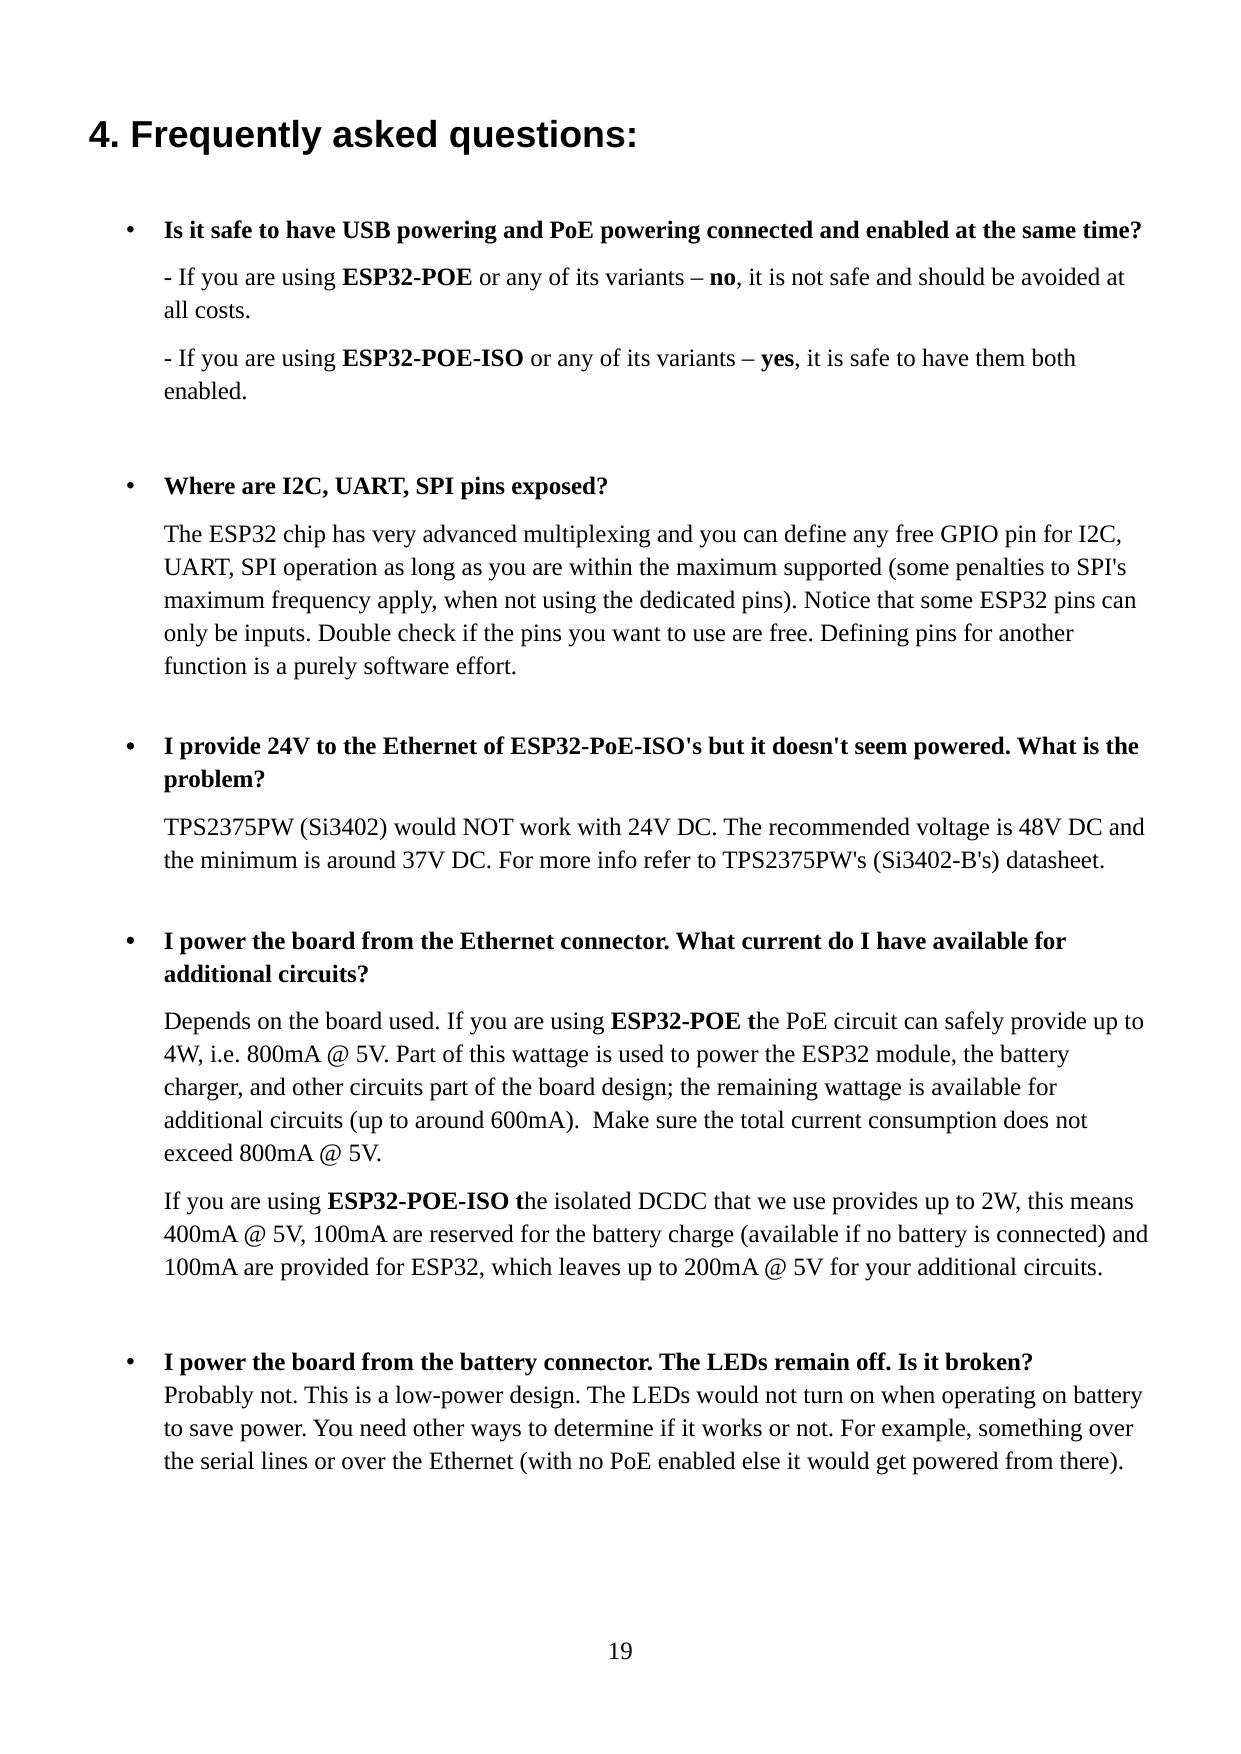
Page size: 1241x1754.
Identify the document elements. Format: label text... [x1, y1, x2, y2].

list Is it safe to have USB powering and PoE powering connected and enabled at the same time? [126, 215, 1152, 243]
list I power the board from the Ethernet connector. What current do I have available for additional circuits? [126, 926, 1152, 987]
subtitle 4. Frequently asked questions: [88, 112, 1152, 155]
list The ESP32 chip has very advanced multiplexing and you can define any free GPIO pin for I2C, UART, SPI operation as long as you are within the maximum supported (some penalties to SPI's maximum frequency apply, when not using the dedicated pins). Notice that some ESP32 pins can only be inputs. Double check if the pins you want to use are free. Defining pins for another function is a purely software effort. [126, 519, 1152, 713]
list Where are I2C, UART, SPI pins exposed? [126, 471, 1152, 500]
list Depends on the board used. If you are using ESP32-POE the PoE circuit can safely provide up to 4W, i.e. 800mA @ 5V. Part of this wattage is used to power the ESP32 module, the battery charger, and other circuits part of the board design; the remaining wattage is available for additional circuits (up to around 600mA). Make sure the total current consumption does not exceed 800mA @ 5V. [126, 1006, 1152, 1167]
list - If you are using ESP32-POE or any of its variants – no, it is not safe and should be avoided at all costs. [126, 262, 1152, 324]
list If you are using ESP32-POE-ISO the isolated DCDC that we use provides up to 2W, this means 400mA @ 5V, 100mA are reserved for the battery charge (available if no battery is connected) and 100mA are provided for ESP32, which leaves up to 200mA @ 5V for your additional circuits. [126, 1186, 1152, 1281]
list - If you are using ESP32-POE-ISO or any of its variants – yes, it is safe to have them both enabled. [126, 343, 1152, 405]
list I provide 24V to the Ethernet of ESP32-PoE-ISO's but it doesn't seem powered. What is the problem? [126, 731, 1152, 793]
list I power the board from the battery connector. The LEDs remain off. Is it broken? Probably not. This is a low-power design. The LEDs would not turn on when operating on battery to save power. You need other ways to determine if it works or not. For example, something over the serial lines or over the Ethernet (with no PoE enabled else it would get powered from there). [126, 1347, 1152, 1508]
list TPS2375PW (Si3402) would NOT work with 24V DC. The recommended voltage is 48V DC and the minimum is around 37V DC. For more info refer to TPS2375PW's (Si3402-B's) datasheet. [126, 812, 1152, 907]
